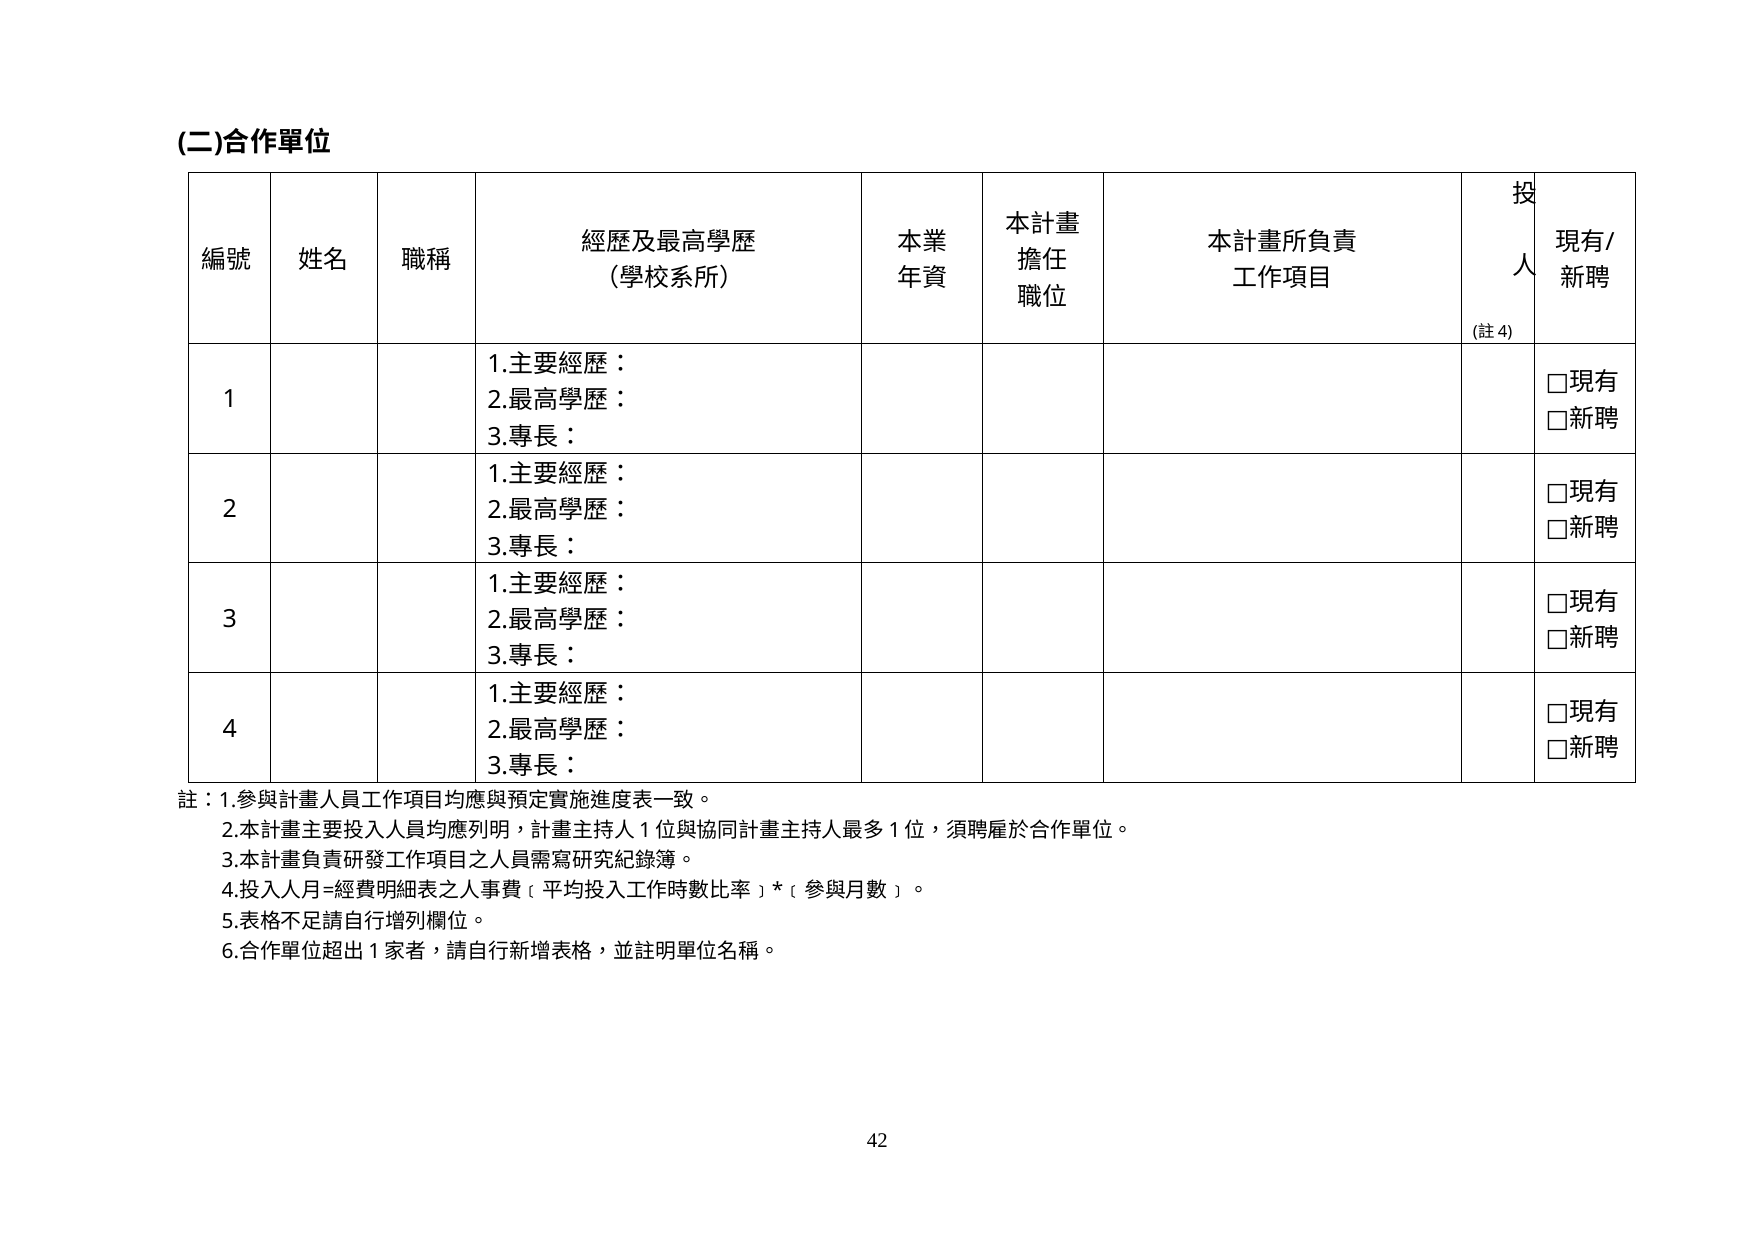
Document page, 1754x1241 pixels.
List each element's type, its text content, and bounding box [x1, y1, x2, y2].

table_cell 1.主要經歷： 2.最高學歷： 3.專長： [476, 563, 861, 672]
table_header 本計畫 擔任 職位 [983, 173, 1103, 343]
table_cell [983, 344, 1103, 452]
table_cell [271, 563, 377, 672]
table_cell [378, 673, 475, 782]
table_header 本業 年資 [862, 173, 982, 343]
table_cell [271, 673, 377, 782]
table_cell 1 [189, 344, 270, 452]
text 4.投入人月=經費明細表之人事費﹝平均投入工作時數比率﹞*﹝參與月數﹞。 [177, 874, 1636, 904]
table_cell [1462, 454, 1534, 562]
table_cell [271, 454, 377, 562]
subtitle (二)合作單位 [118, 118, 1636, 160]
table_cell 1.主要經歷： 2.最高學歷： 3.專長： [476, 454, 861, 562]
text 5.表格不足請自行增列欄位。 [177, 904, 1636, 934]
table_cell [983, 563, 1103, 672]
table_cell [378, 454, 475, 562]
table_cell [862, 454, 982, 562]
table_cell 3 [189, 563, 270, 672]
table_cell □現有 □新聘 [1535, 454, 1635, 562]
text 註：1.參與計畫人員工作項目均應與預定實施進度表一致。 [177, 783, 1636, 813]
table_cell 1.主要經歷： 2.最高學歷： 3.專長： [476, 673, 861, 782]
table_cell [378, 344, 475, 452]
table_cell [1104, 673, 1461, 782]
table_cell 4 [189, 673, 270, 782]
table_cell [271, 344, 377, 452]
table_header 姓名 [271, 173, 377, 343]
text 3.本計畫負責研發工作項目之人員需寫研究紀錄簿。 [177, 843, 1636, 874]
table_cell [378, 563, 475, 672]
table_header 現有/新聘 [1535, 173, 1635, 343]
table_cell [862, 673, 982, 782]
table_cell □現有 □新聘 [1535, 673, 1635, 782]
text 6.合作單位超出1家者，請自行新增表格，並註明單位名稱。 [177, 934, 1636, 965]
table_cell [1462, 344, 1534, 452]
table_cell [983, 673, 1103, 782]
table_cell [1104, 454, 1461, 562]
text 2.本計畫主要投入人員均應列明，計畫主持人1位與協同計畫主持人最多1位，須聘雇於合作單位。 [177, 813, 1636, 843]
table_cell [1462, 563, 1534, 672]
table_cell [983, 454, 1103, 562]
table_cell 2 [189, 454, 270, 562]
table_cell [862, 563, 982, 672]
table_cell □現有 □新聘 [1535, 344, 1635, 452]
table_cell □現有 □新聘 [1535, 563, 1635, 672]
table_header 編號 [189, 173, 270, 343]
table_header 職稱 [378, 173, 475, 343]
table_header 投入 人月 (註4) [1462, 173, 1534, 343]
table_cell [1104, 563, 1461, 672]
table_cell [1462, 673, 1534, 782]
table_header 本計畫所負責 工作項目 [1104, 173, 1461, 343]
table_cell [1104, 344, 1461, 452]
table_cell [862, 344, 982, 452]
table_header 經歷及最高學歷 （學校系所） [476, 173, 861, 343]
table_cell 1.主要經歷： 2.最高學歷： 3.專長： [476, 344, 861, 452]
